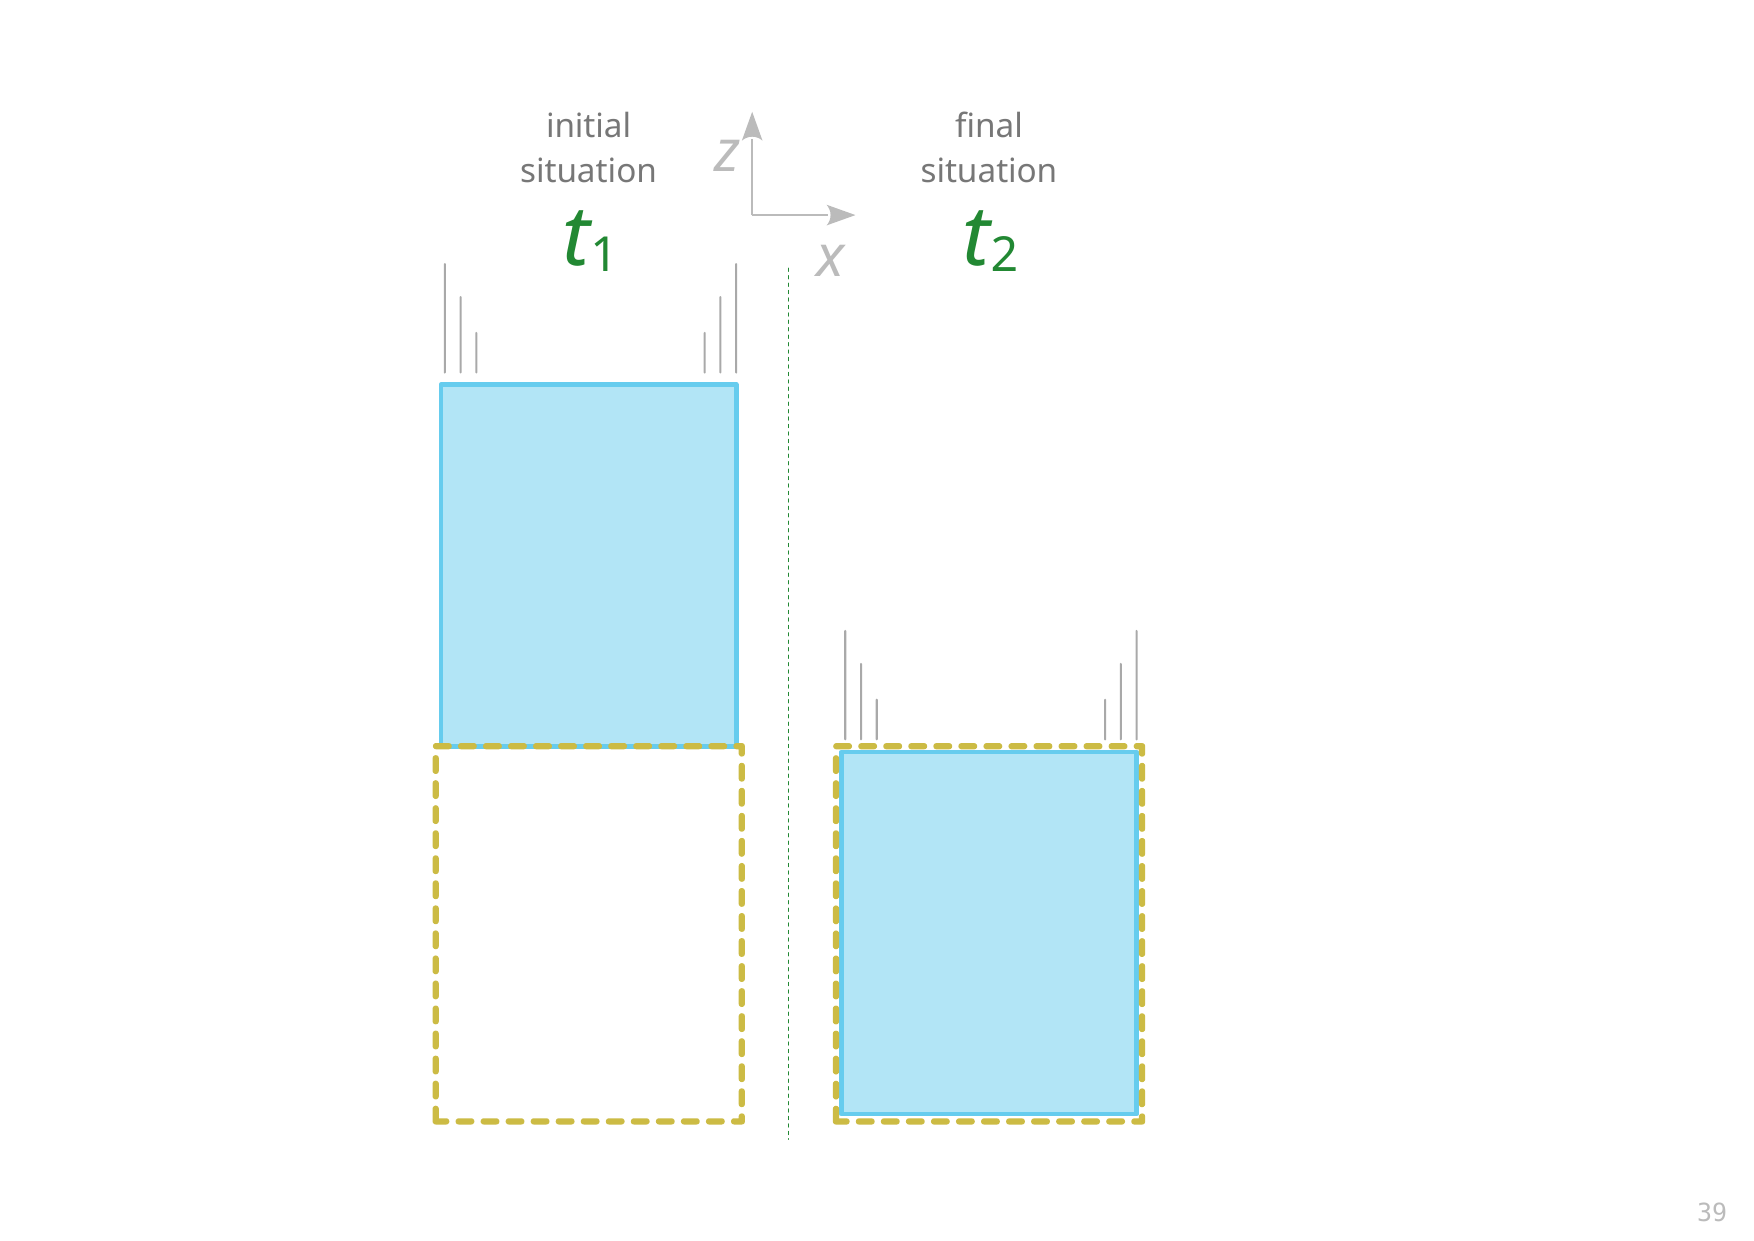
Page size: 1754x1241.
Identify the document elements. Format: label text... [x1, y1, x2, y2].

text_box [432, 755, 439, 774]
text_box [832, 880, 840, 900]
text_box [1133, 743, 1146, 757]
text_box [432, 780, 439, 800]
text_box [1008, 743, 1028, 750]
text_box [832, 1005, 840, 1025]
text_box [738, 837, 745, 857]
text_box [738, 862, 745, 882]
text_box [1138, 1088, 1146, 1108]
text_box [738, 1038, 745, 1058]
text_box [655, 1118, 675, 1125]
text_box [1056, 1118, 1075, 1125]
text_box [841, 752, 1137, 1115]
text_box [905, 1118, 925, 1125]
text_box [738, 888, 745, 907]
text_box [1031, 1118, 1050, 1125]
text_box [1138, 762, 1146, 782]
text_box [432, 1080, 439, 1100]
text_box [630, 1118, 650, 1125]
text_box t1 [547, 176, 630, 267]
text_box [432, 1105, 450, 1125]
text_box [832, 1055, 840, 1075]
text_box [738, 812, 745, 832]
text_box [880, 1118, 900, 1125]
text_box [505, 1118, 525, 1125]
text_box [1138, 963, 1146, 983]
text_box [738, 1063, 745, 1083]
text_box [855, 1118, 875, 1125]
text_box [983, 743, 1003, 750]
text_box [432, 930, 439, 950]
text_box [455, 1118, 475, 1125]
text_box [832, 830, 840, 850]
text_box [958, 743, 978, 750]
text_box [832, 1105, 850, 1125]
text_box [432, 880, 439, 900]
text_box [605, 1118, 625, 1125]
text_box [832, 780, 840, 800]
text_box [432, 855, 439, 875]
text_box [858, 743, 878, 750]
text_box [738, 1013, 745, 1033]
text_box [432, 905, 439, 925]
text_box [738, 963, 745, 982]
text_box [1033, 743, 1053, 750]
text_box [1081, 1118, 1101, 1125]
text_box [1138, 888, 1146, 907]
text_box [832, 1080, 840, 1100]
text_box [580, 1118, 600, 1125]
text_box [981, 1118, 1000, 1125]
text_box [832, 855, 840, 875]
text_box final situation [909, 94, 1069, 176]
text_box [432, 1055, 439, 1075]
text_box [1138, 913, 1146, 932]
text_box z [699, 102, 755, 176]
text_box [933, 743, 953, 750]
text_box [1138, 812, 1146, 832]
text_box [1083, 743, 1103, 750]
text_box [432, 980, 439, 1000]
text_box [1131, 1113, 1146, 1125]
text_box [833, 743, 853, 750]
text_box [1138, 837, 1146, 857]
text_box [432, 1005, 439, 1025]
text_box [1138, 938, 1146, 957]
text_box [1138, 988, 1146, 1008]
text_box [738, 1088, 745, 1108]
text_box [432, 955, 439, 975]
text_box [832, 980, 840, 1000]
text_box [1138, 1038, 1146, 1058]
text_box [1138, 863, 1146, 882]
text_box initial situation [509, 94, 669, 176]
text_box [1108, 743, 1128, 750]
text_box [955, 1118, 975, 1125]
text_box [832, 805, 840, 825]
text_box [730, 1113, 745, 1125]
text_box [680, 1118, 700, 1125]
text_box [738, 938, 745, 957]
text_box [832, 955, 840, 975]
text_box [555, 1118, 575, 1125]
text_box [432, 830, 439, 850]
text_box [1058, 743, 1078, 750]
text_box [432, 1030, 439, 1050]
text_box [883, 743, 903, 750]
text_box [480, 1118, 500, 1125]
text_box x [802, 206, 862, 281]
text_box [738, 762, 745, 782]
text_box t2 [948, 176, 1030, 267]
text_box [432, 805, 439, 825]
text_box [1106, 1118, 1126, 1125]
text_box [930, 1118, 950, 1125]
text_box [908, 743, 928, 750]
text_box [1006, 1118, 1025, 1125]
text_box [832, 755, 840, 775]
text_box [1138, 1063, 1146, 1083]
text_box [738, 787, 745, 807]
text_box [832, 905, 840, 925]
text_box [530, 1118, 550, 1125]
text_box [1138, 1013, 1146, 1033]
text_box [432, 384, 745, 757]
text_box [738, 988, 745, 1008]
text_box [1138, 787, 1146, 807]
text_box [832, 1030, 840, 1050]
text_box [832, 930, 840, 950]
text_box [738, 913, 745, 932]
text_box [705, 1118, 725, 1125]
